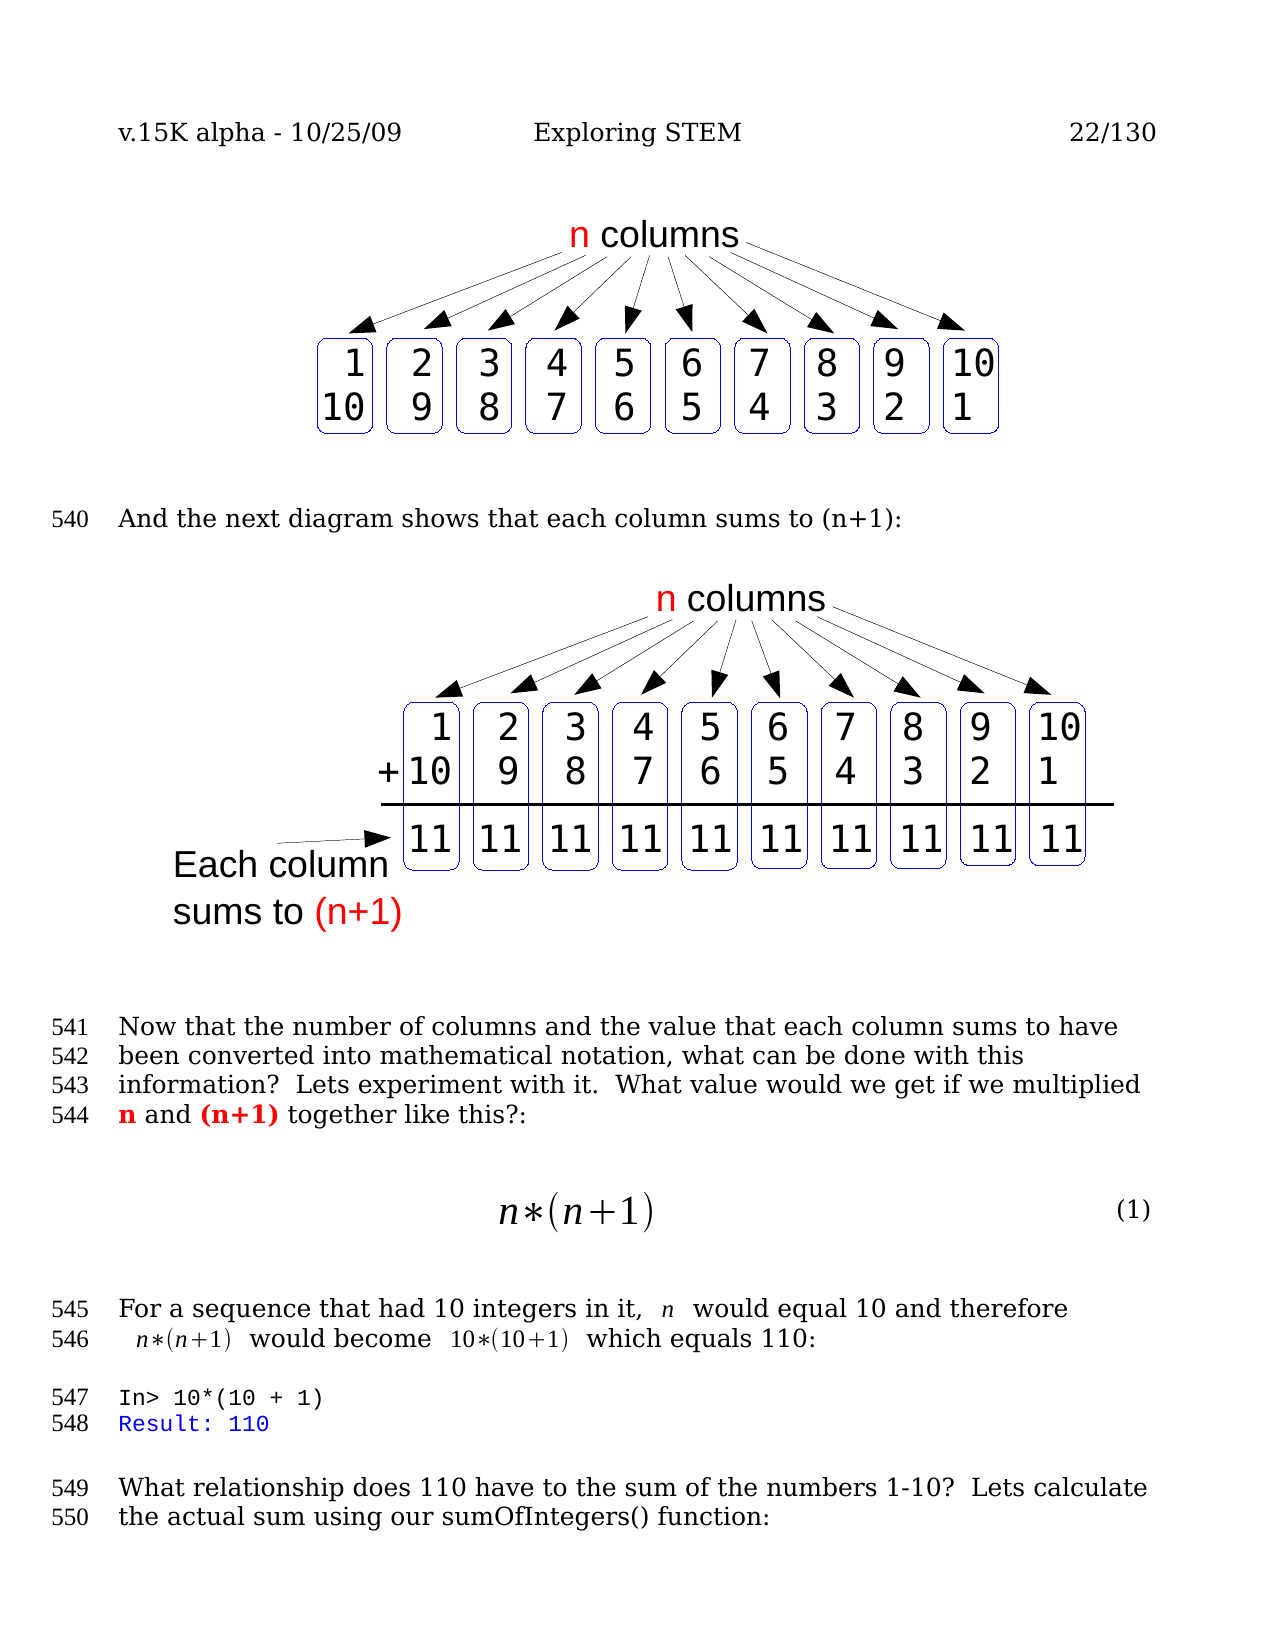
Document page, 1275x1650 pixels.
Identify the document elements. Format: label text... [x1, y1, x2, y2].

text For a sequence that had 10 integers in it,would equal 10 and thereforewould becomewhich equals 110: [118, 1294, 1157, 1354]
text In> 10*(10 + 1) [118, 1386, 1157, 1412]
text What relationship does 110 have to the sum of the numbers 1-10? Lets calculate the actual sum using our sumOfIntegers() function: [118, 1473, 1157, 1531]
text Now that the number of columns and the value that each column sums to have been converted into mathematical notation, what can be done with this information? Lets experiment with it. What value would we get if we multiplied n and (n+1) together like this?: [118, 1012, 1157, 1129]
text And the next diagram shows that each column sums to (n+1): [118, 504, 1157, 533]
text Result: 110 [118, 1412, 1157, 1438]
table_header [118, 1180, 1041, 1241]
table_header (1) [1041, 1180, 1157, 1241]
